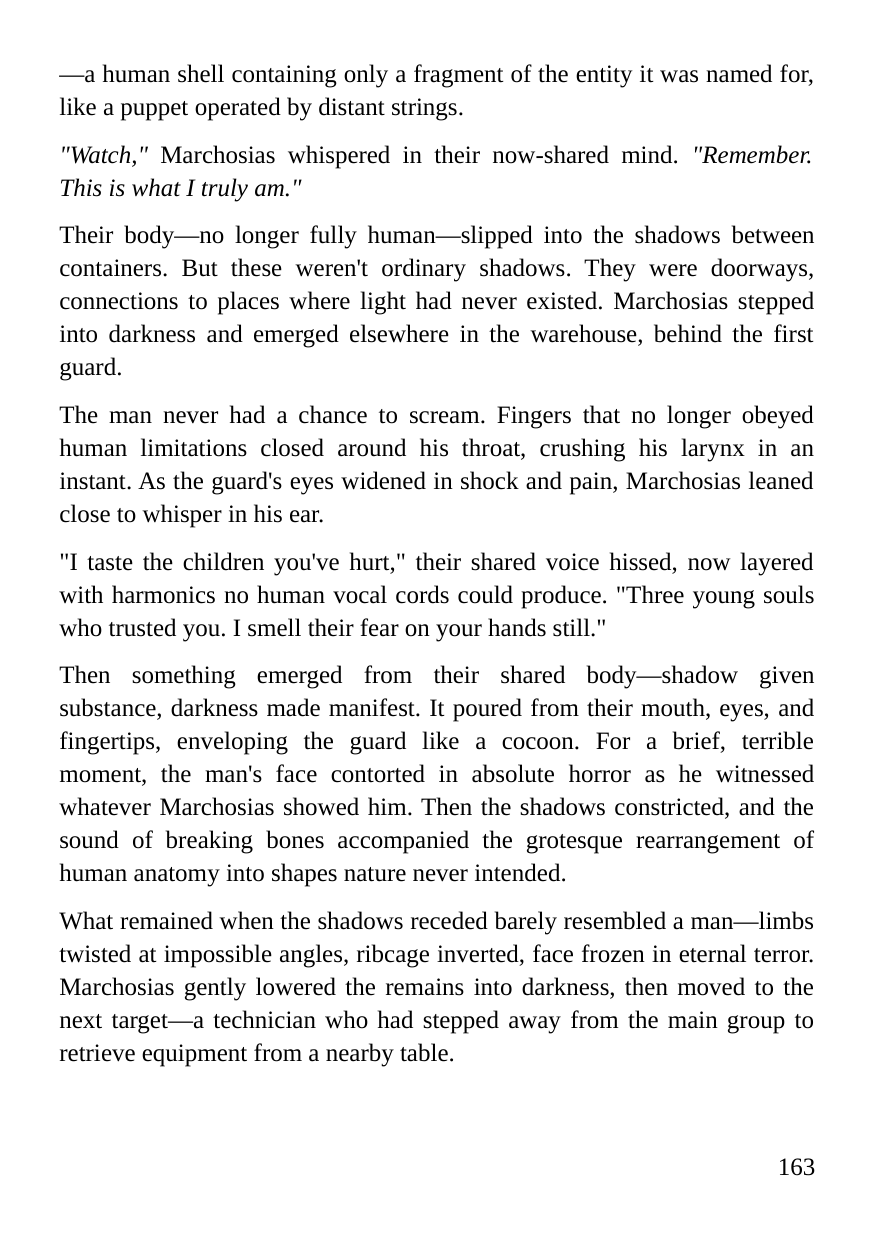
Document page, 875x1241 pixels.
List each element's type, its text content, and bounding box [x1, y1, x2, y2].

text Then something emerged from their shared body—shadow given substance, darkness made manifest. It poured from their mouth, eyes, and fingertips, enveloping the guard like a cocoon. For a brief, terrible moment, the man's face contorted in absolute horror as he witnessed whatever Marchosias showed him. Then the shadows constricted, and the sound of breaking bones accompanied the grotesque rearrangement of human anatomy into shapes nature never intended. [59, 660, 815, 887]
text —a human shell containing only a fragment of the entity it was named for, like a puppet operated by distant strings. [59, 59, 815, 121]
text The man never had a chance to scream. Fingers that no longer obeyed human limitations closed around his throat, crushing his larynx in an instant. As the guard's eyes widened in shock and pain, Marchosias leaned close to whisper in his ear. [59, 400, 815, 528]
text What remained when the shadows receded barely resembled a man—limbs twisted at impossible angles, ribcage inverted, face frozen in eternal terror. Marchosias gently lowered the remains into darkness, then moved to the next target—a technician who had stepped away from the main group to retrieve equipment from a nearby table. [59, 906, 815, 1067]
text Their body—no longer fully human—slipped into the shadows between containers. But these weren't ordinary shadows. They were doorways, connections to places where light had never existed. Marchosias stepped into darkness and emerged elsewhere in the warehouse, behind the first guard. [59, 220, 815, 381]
text "Watch," Marchosias whispered in their now-shared mind. "Remember. This is what I truly am." [59, 140, 815, 201]
text "I taste the children you've hurt," their shared voice hissed, now layered with harmonics no human vocal cords could produce. "Three young souls who trusted you. I smell their fear on your hands still." [59, 547, 815, 641]
